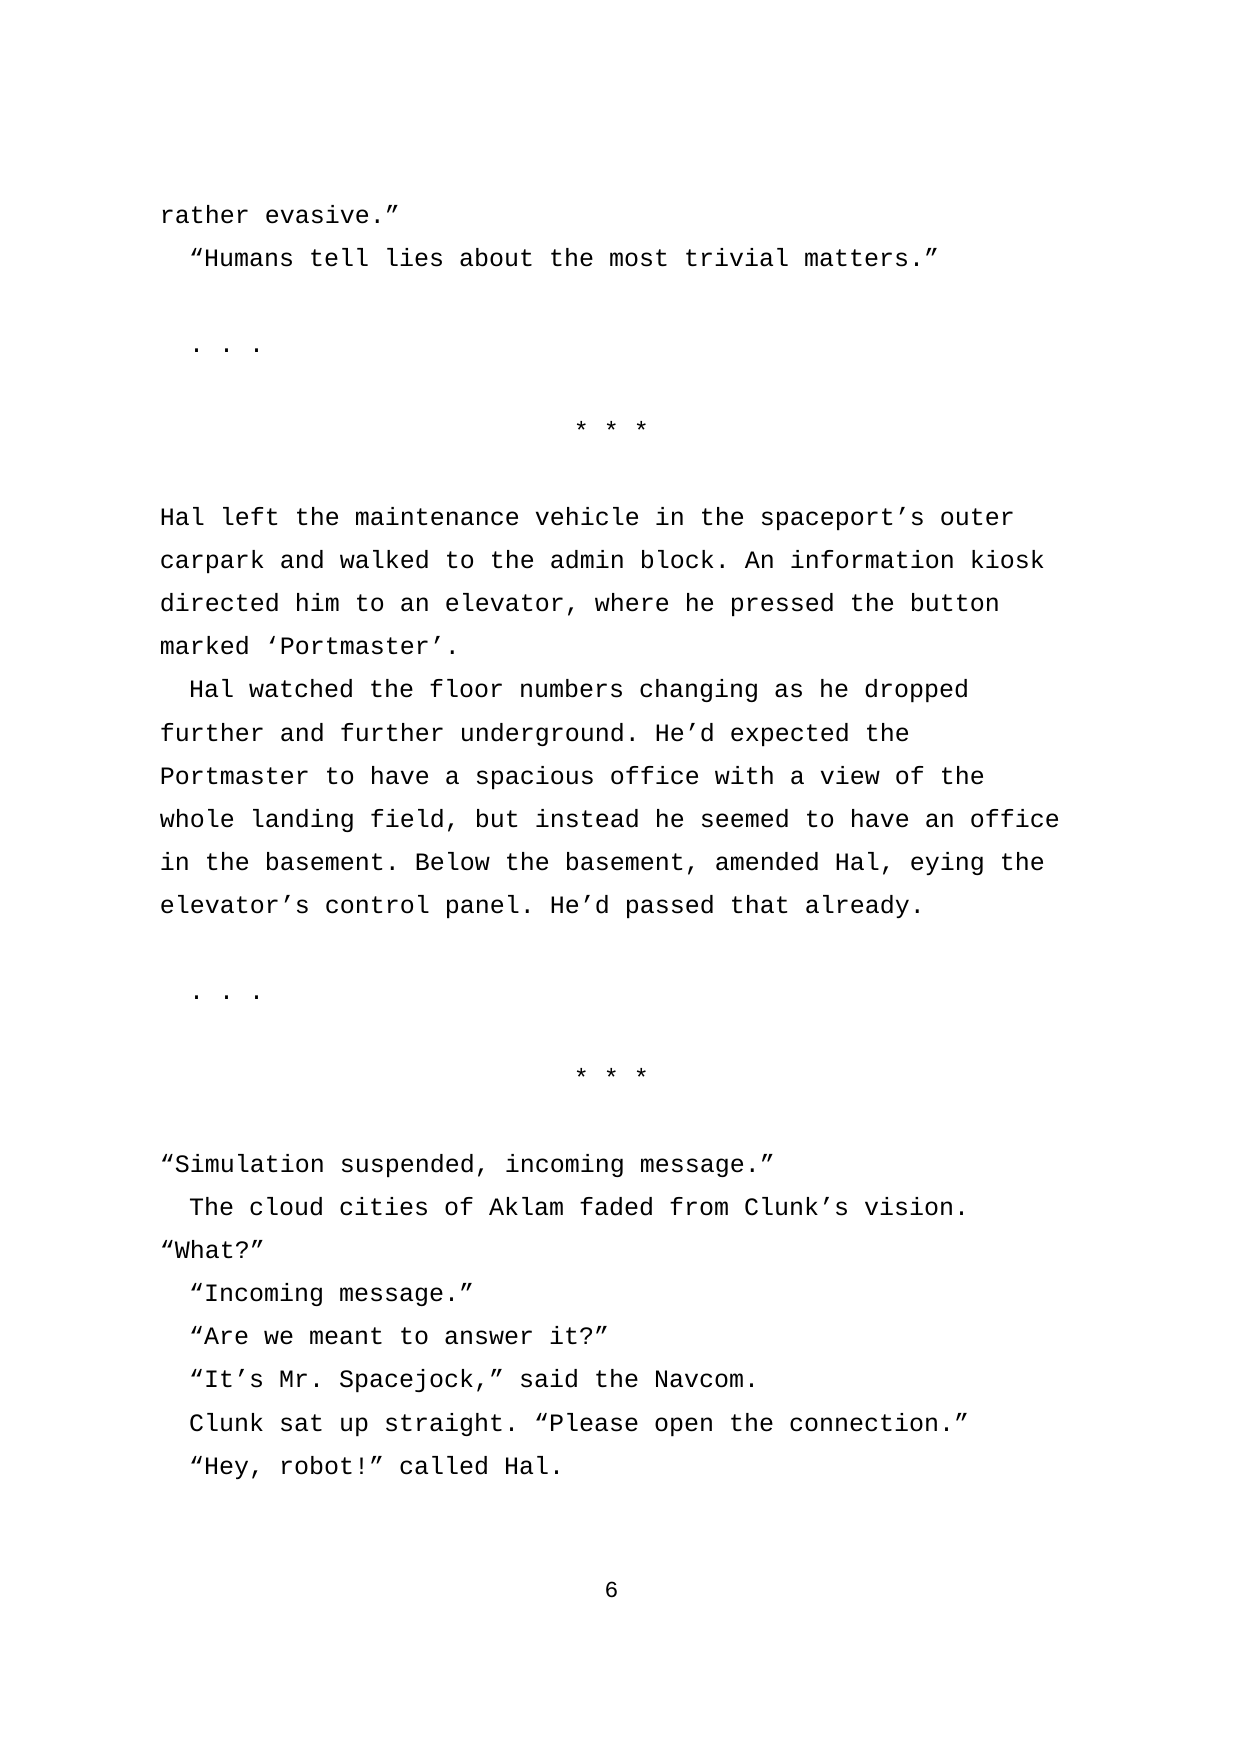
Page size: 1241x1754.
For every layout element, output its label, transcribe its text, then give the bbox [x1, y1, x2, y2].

text Hal left the maintenance vehicle in the spaceport’s outer carpark and walked to the admin block. An information kiosk directed him to an elevator, where he pressed the button marked ‘Portmaster’. [159, 491, 1063, 663]
text “Incoming message.” [159, 1267, 1063, 1310]
text Hal watched the floor numbers changing as he dropped further and further underground. He’d expected the Portmaster to have a spacious office with a view of the whole landing field, but instead he seemed to have an office in the basement. Below the basement, amended Hal, eying the elevator’s control panel. He’d passed that already. [159, 663, 1063, 922]
text rather evasive.” [159, 189, 1063, 232]
text The cloud cities of Aklam faded from Clunk’s vision. “What?” [159, 1181, 1063, 1267]
text “It’s Mr. Spacejock,” said the Navcom. [159, 1353, 1063, 1396]
text “Are we meant to answer it?” [159, 1310, 1063, 1353]
text “Hey, robot!” called Hal. [159, 1439, 1063, 1483]
subtitle * * * [159, 404, 1063, 448]
text Clunk sat up straight. “Please open the connection.” [159, 1396, 1063, 1439]
text . . . [159, 965, 1063, 1008]
text “Simulation suspended, incoming message.” [159, 1138, 1063, 1181]
subtitle * * * [159, 1051, 1063, 1094]
text “Humans tell lies about the most trivial matters.” [159, 232, 1063, 275]
text . . . [159, 318, 1063, 361]
